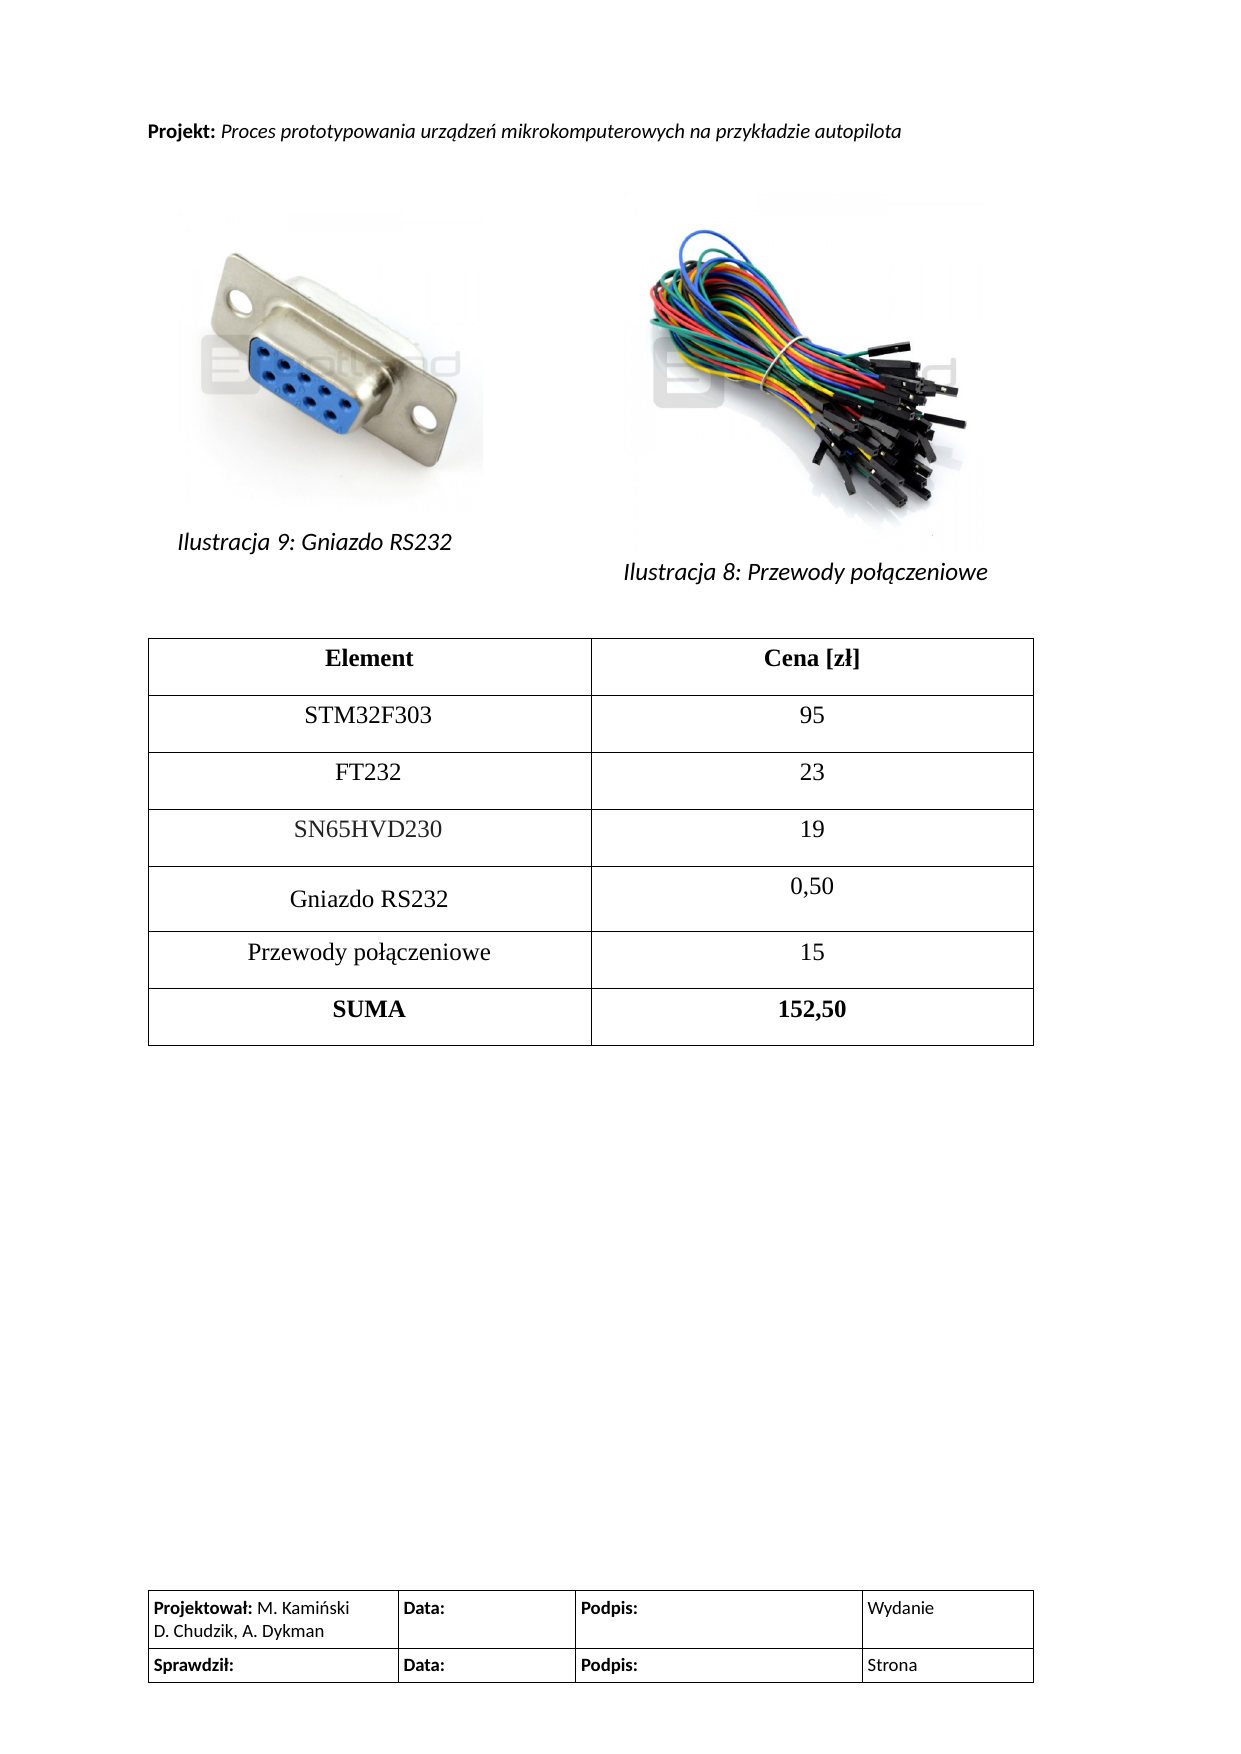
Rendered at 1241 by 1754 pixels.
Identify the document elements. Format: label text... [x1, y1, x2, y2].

text Ilustracja 8: Przewody połączeniowe [623, 191, 993, 587]
table_cell SN65HVD230 [149, 810, 591, 866]
table_cell FT232 [149, 753, 591, 809]
picture [177, 211, 484, 518]
table_cell 19 [592, 810, 1033, 866]
table_cell STM32F303 [149, 696, 591, 752]
table_cell 23 [592, 753, 1033, 809]
table_header Element [149, 639, 591, 695]
table_header Cena [zł] [592, 639, 1033, 695]
table_cell 15 [592, 932, 1033, 988]
table_cell Przewody połączeniowe [149, 932, 591, 988]
text Ilustracja 9: Gniazdo RS232 [177, 518, 483, 557]
picture [623, 191, 986, 554]
table_cell Gniazdo RS232 [149, 867, 591, 931]
table_cell 0,50 [592, 867, 1033, 931]
table_cell 95 [592, 696, 1033, 752]
table_cell 152,50 [592, 989, 1033, 1045]
table_cell SUMA [149, 989, 591, 1045]
